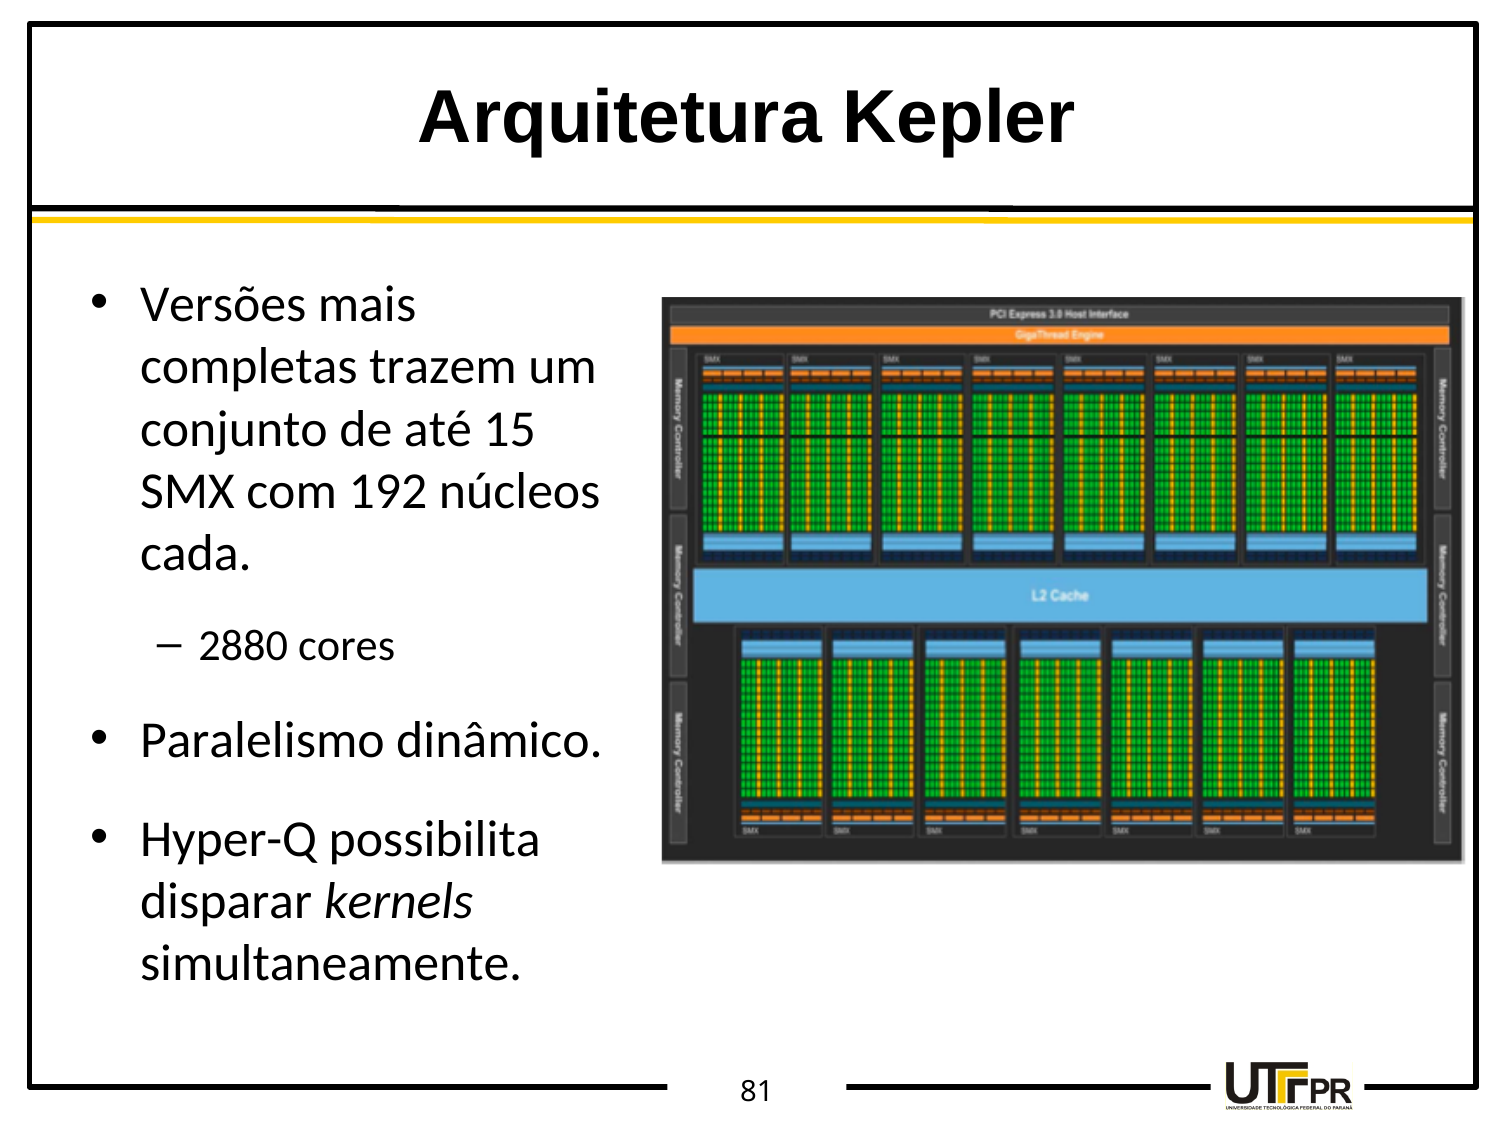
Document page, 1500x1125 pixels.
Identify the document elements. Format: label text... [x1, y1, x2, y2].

title Arquitetura Kepler [23, 43, 1471, 194]
picture [661, 297, 1468, 875]
list Versões mais completas trazem um conjunto de até 15 SMX com 192 núcleos cada. 2880 cores Paralelismo dinâmico. Hyper-Q possibilita disparar kernels simultaneamente. [75, 262, 648, 1005]
picture [1225, 1062, 1353, 1110]
